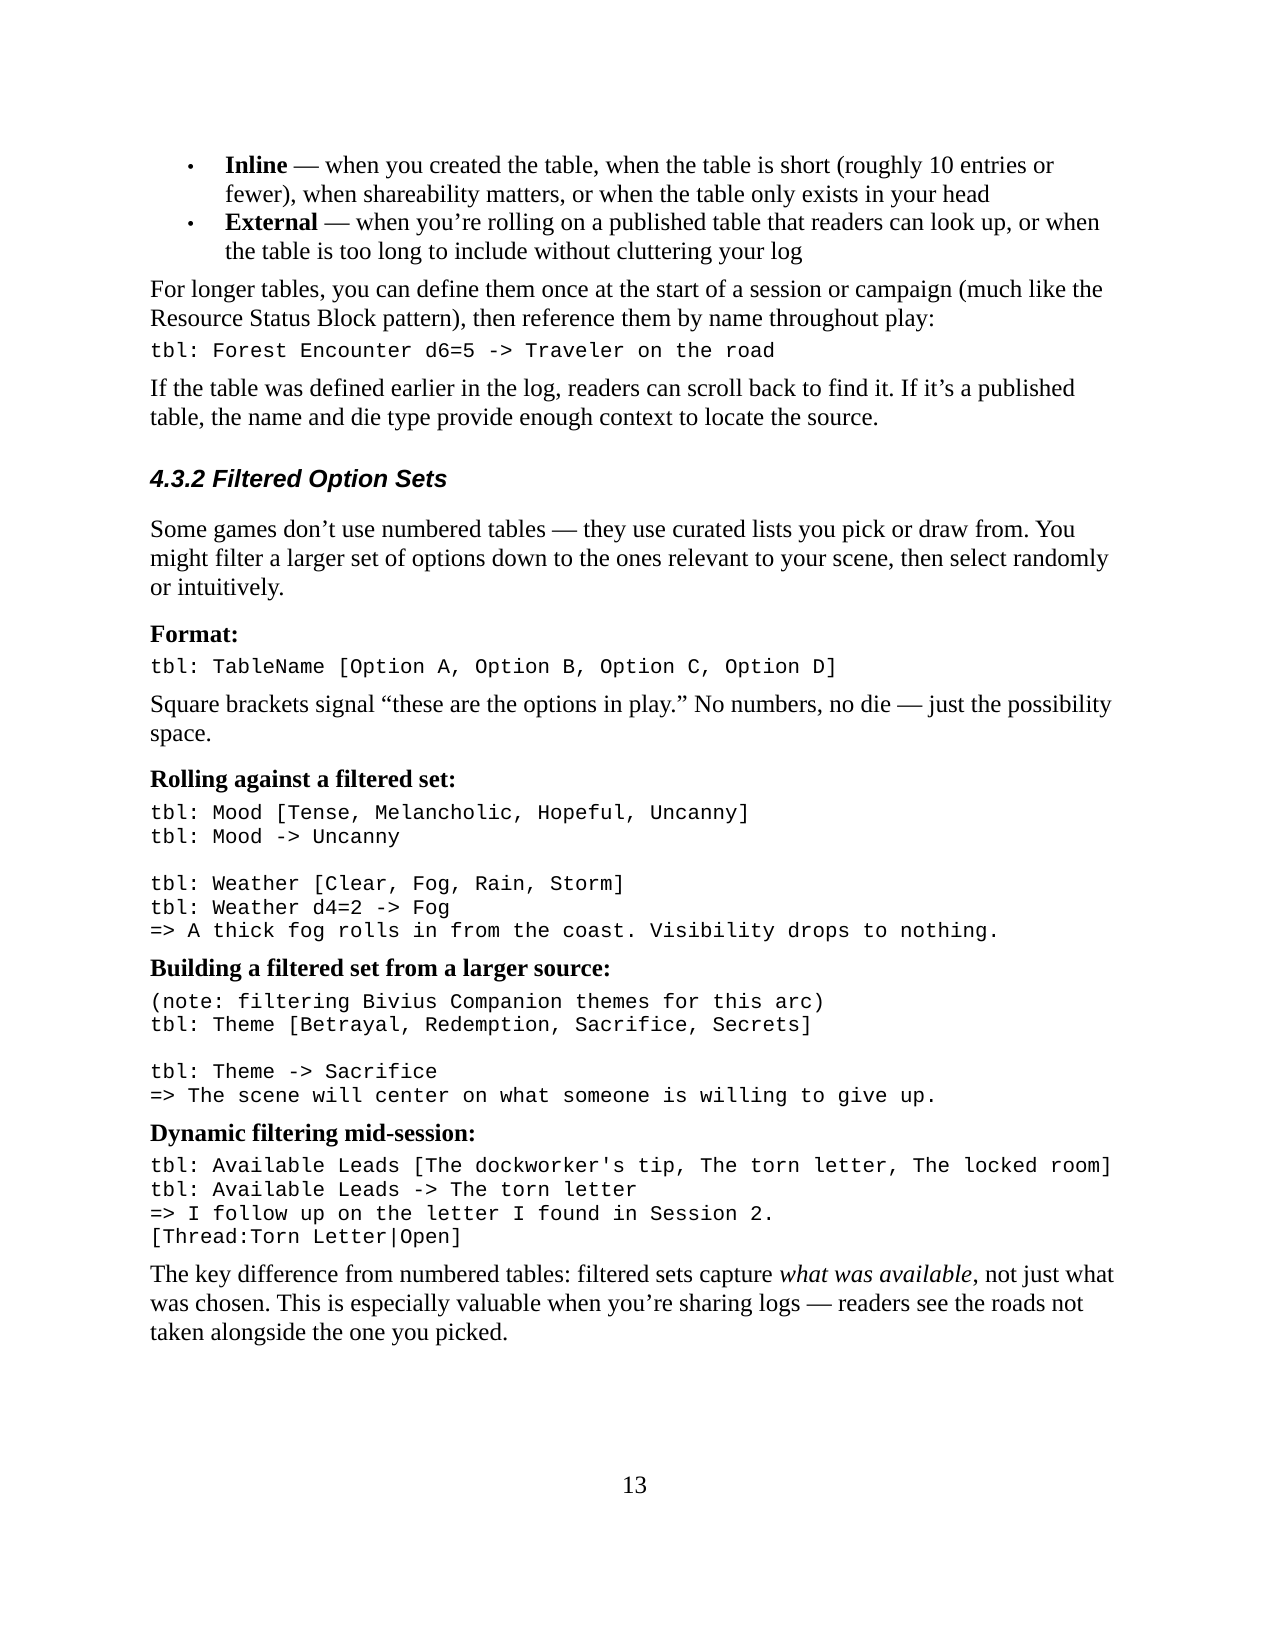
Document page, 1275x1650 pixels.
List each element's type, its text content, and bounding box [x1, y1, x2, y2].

text tbl: Theme -> Sacrifice [150, 1062, 1125, 1085]
text If the table was defined earlier in the log, readers can scroll back to find it. If it’s a published table, the name and die type provide enough context to locate the source. [150, 373, 1125, 431]
text tbl: Theme [Betrayal, Redemption, Sacrifice, Secrets] [150, 1014, 1125, 1038]
text => A thick fog rolls in from the coast. Visibility drops to nothing. [150, 920, 1125, 944]
list Inline — when you created the table, when the table is short (roughly 10 entries or fewer), when shareability matters, or when the table only exists in your head [187, 150, 1125, 207]
text Format: [150, 619, 1125, 647]
text Some games don’t use numbered tables — they use curated lists you pick or draw from. You might filter a larger set of options down to the ones relevant to your scene, then select randomly or intuitively. [150, 514, 1125, 601]
text (note: filtering Bivius Companion themes for this arc) [150, 991, 1125, 1014]
text Rolling against a filtered set: [150, 764, 1125, 793]
text [Thread:Torn Letter|Open] [150, 1226, 1125, 1250]
text => The scene will center on what someone is willing to give up. [150, 1085, 1125, 1109]
text tbl: Available Leads [The dockworker's tip, The torn letter, The locked room] [150, 1156, 1125, 1179]
text tbl: Weather d4=2 -> Fog [150, 897, 1125, 920]
text Dynamic filtering mid-session: [150, 1118, 1125, 1147]
text tbl: Forest Encounter d6=5 -> Traveler on the road [150, 340, 1125, 364]
text tbl: Weather [Clear, Fog, Rain, Storm] [150, 873, 1125, 897]
text => I follow up on the letter I found in Session 2. [150, 1203, 1125, 1226]
text For longer tables, you can define them once at the start of a session or campaign (much like the Resource Status Block pattern), then reference them by name throughout play: [150, 274, 1125, 331]
text Square brackets signal “these are the options in play.” No numbers, no die — just the possibility space. [150, 689, 1125, 746]
text The key difference from numbered tables: filtered sets capture what was available, not just what was chosen. This is especially valuable when you’re sharing logs — readers see the roads not taken alongside the one you picked. [150, 1259, 1125, 1345]
list External — when you’re rolling on a published table that readers can look up, or when the table is too long to include without cluttering your log [187, 207, 1125, 265]
text tbl: Mood -> Uncanny [150, 826, 1125, 849]
subtitle 4.3.2 Filtered Option Sets [150, 464, 1125, 493]
text tbl: Mood [Tense, Melancholic, Hopeful, Uncanny] [150, 802, 1125, 826]
text tbl: Available Leads -> The torn letter [150, 1179, 1125, 1203]
text Building a filtered set from a larger source: [150, 953, 1125, 982]
text tbl: TableName [Option A, Option B, Option C, Option D] [150, 656, 1125, 680]
